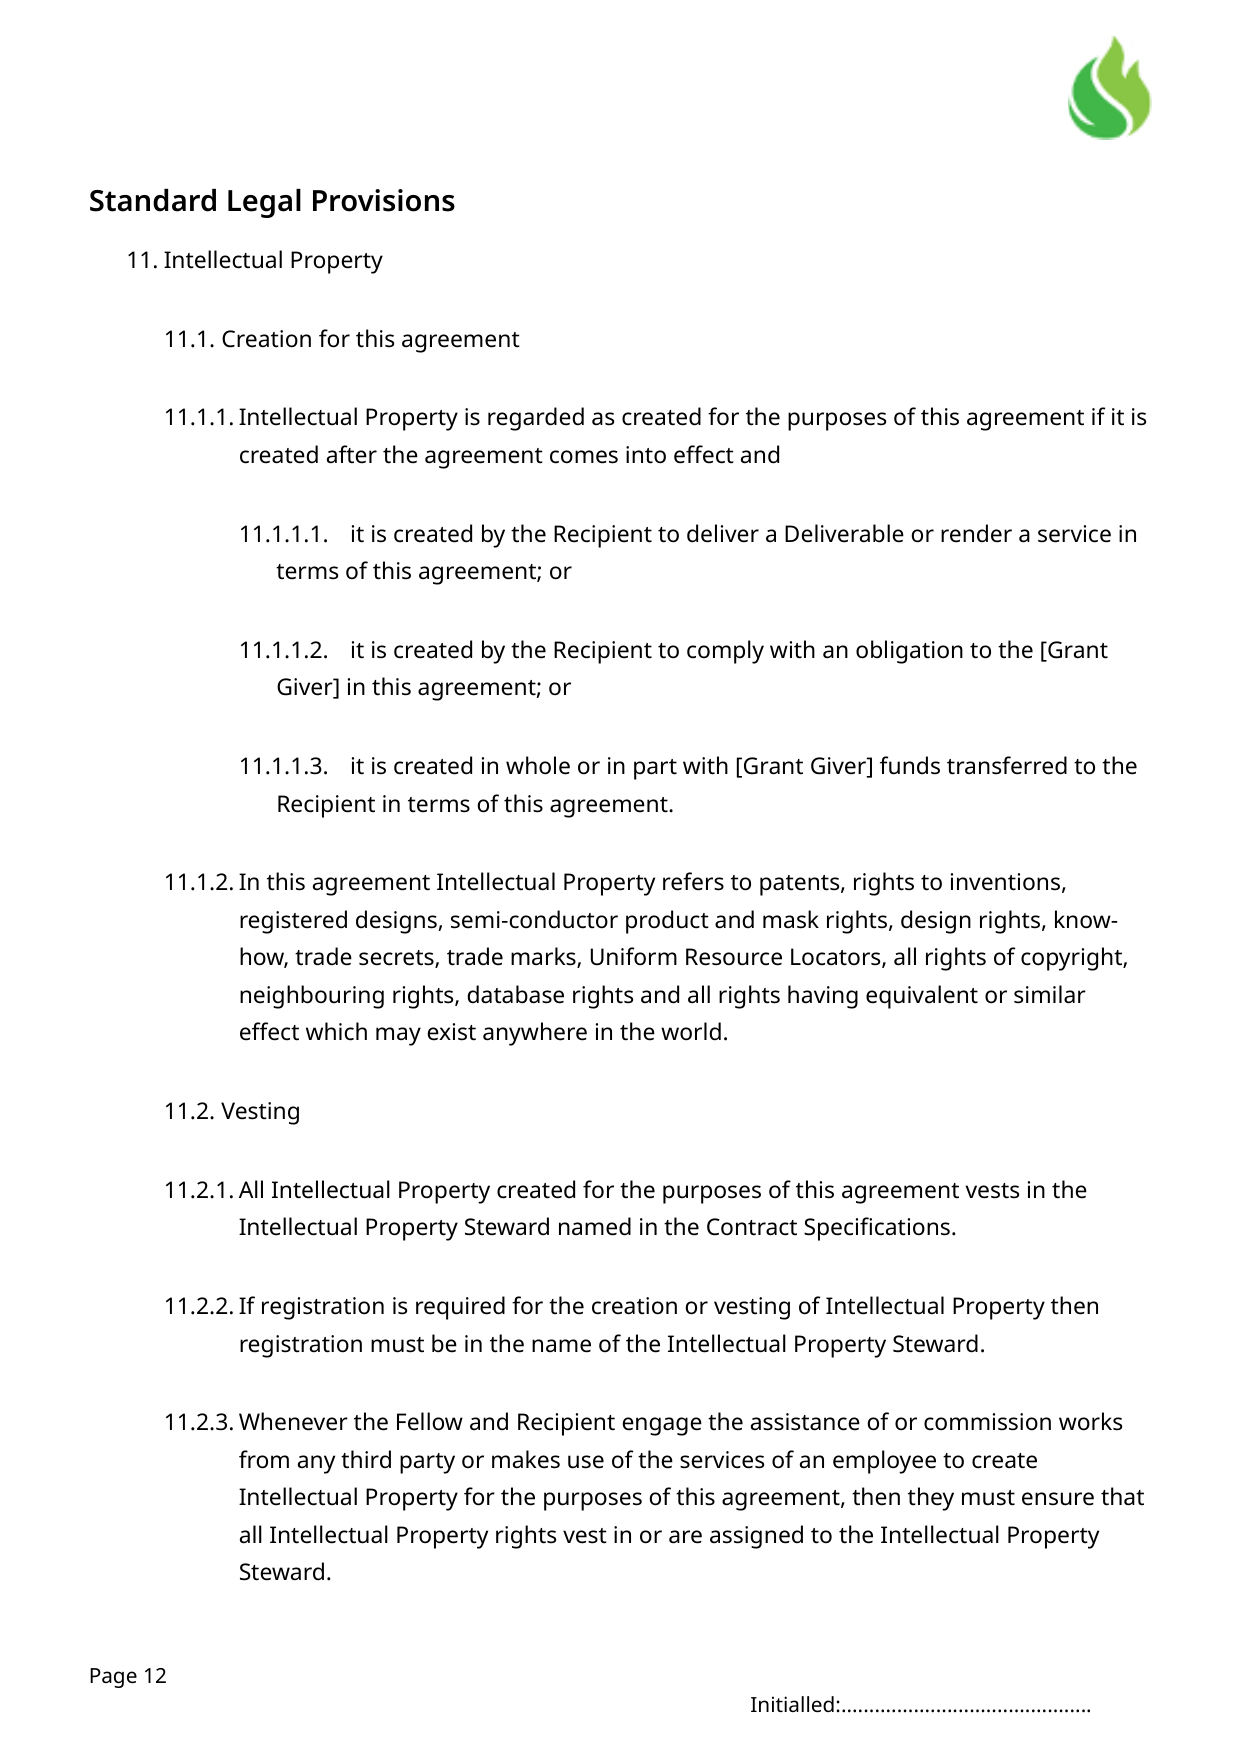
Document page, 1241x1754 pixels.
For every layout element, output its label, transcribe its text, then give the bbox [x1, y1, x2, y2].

subtitle it is created by the Recipient to comply with an obligation to the [Grant Giver] in this agreement; or [238, 634, 1152, 702]
picture [1089, 35, 1152, 114]
subtitle it is created by the Recipient to deliver a Deliverable or render a service in terms of this agreement; or [238, 517, 1152, 586]
subtitle Intellectual Property [126, 244, 1152, 275]
subtitle Intellectual Property is regarded as created for the purposes of this agreement if it is created after the agreement comes into effect and [163, 401, 1152, 470]
subtitle In this agreement Intellectual Property refers to patents, rights to inventions, registered designs, semi-conductor product and mask rights, design rights, know-how, trade secrets, trade marks, Uniform Resource Locators, all rights of copyright, neighbouring rights, database rights and all rights having equivalent or similar effect which may exist anywhere in the world. [163, 866, 1152, 1047]
subtitle All Intellectual Property created for the purposes of this agreement vests in the Intellectual Property Steward named in the Contract Specifications. [163, 1174, 1152, 1242]
subtitle Whenever the Fellow and Recipient engage the assistance of or commission works from any third party or makes use of the services of an employee to create Intellectual Property for the purposes of this agreement, then they must ensure that all Intellectual Property rights vest in or are assigned to the Intellectual Property Steward. [163, 1406, 1152, 1587]
subtitle it is created in whole or in part with [Grant Giver] funds transferred to the Recipient in terms of this agreement. [238, 750, 1152, 819]
subtitle Standard Legal Provisions [88, 180, 1152, 219]
subtitle Vesting [163, 1095, 1152, 1126]
subtitle If registration is required for the creation or vesting of Intellectual Property then registration must be in the name of the Intellectual Property Steward. [163, 1290, 1152, 1359]
subtitle Creation for this agreement [163, 322, 1152, 354]
